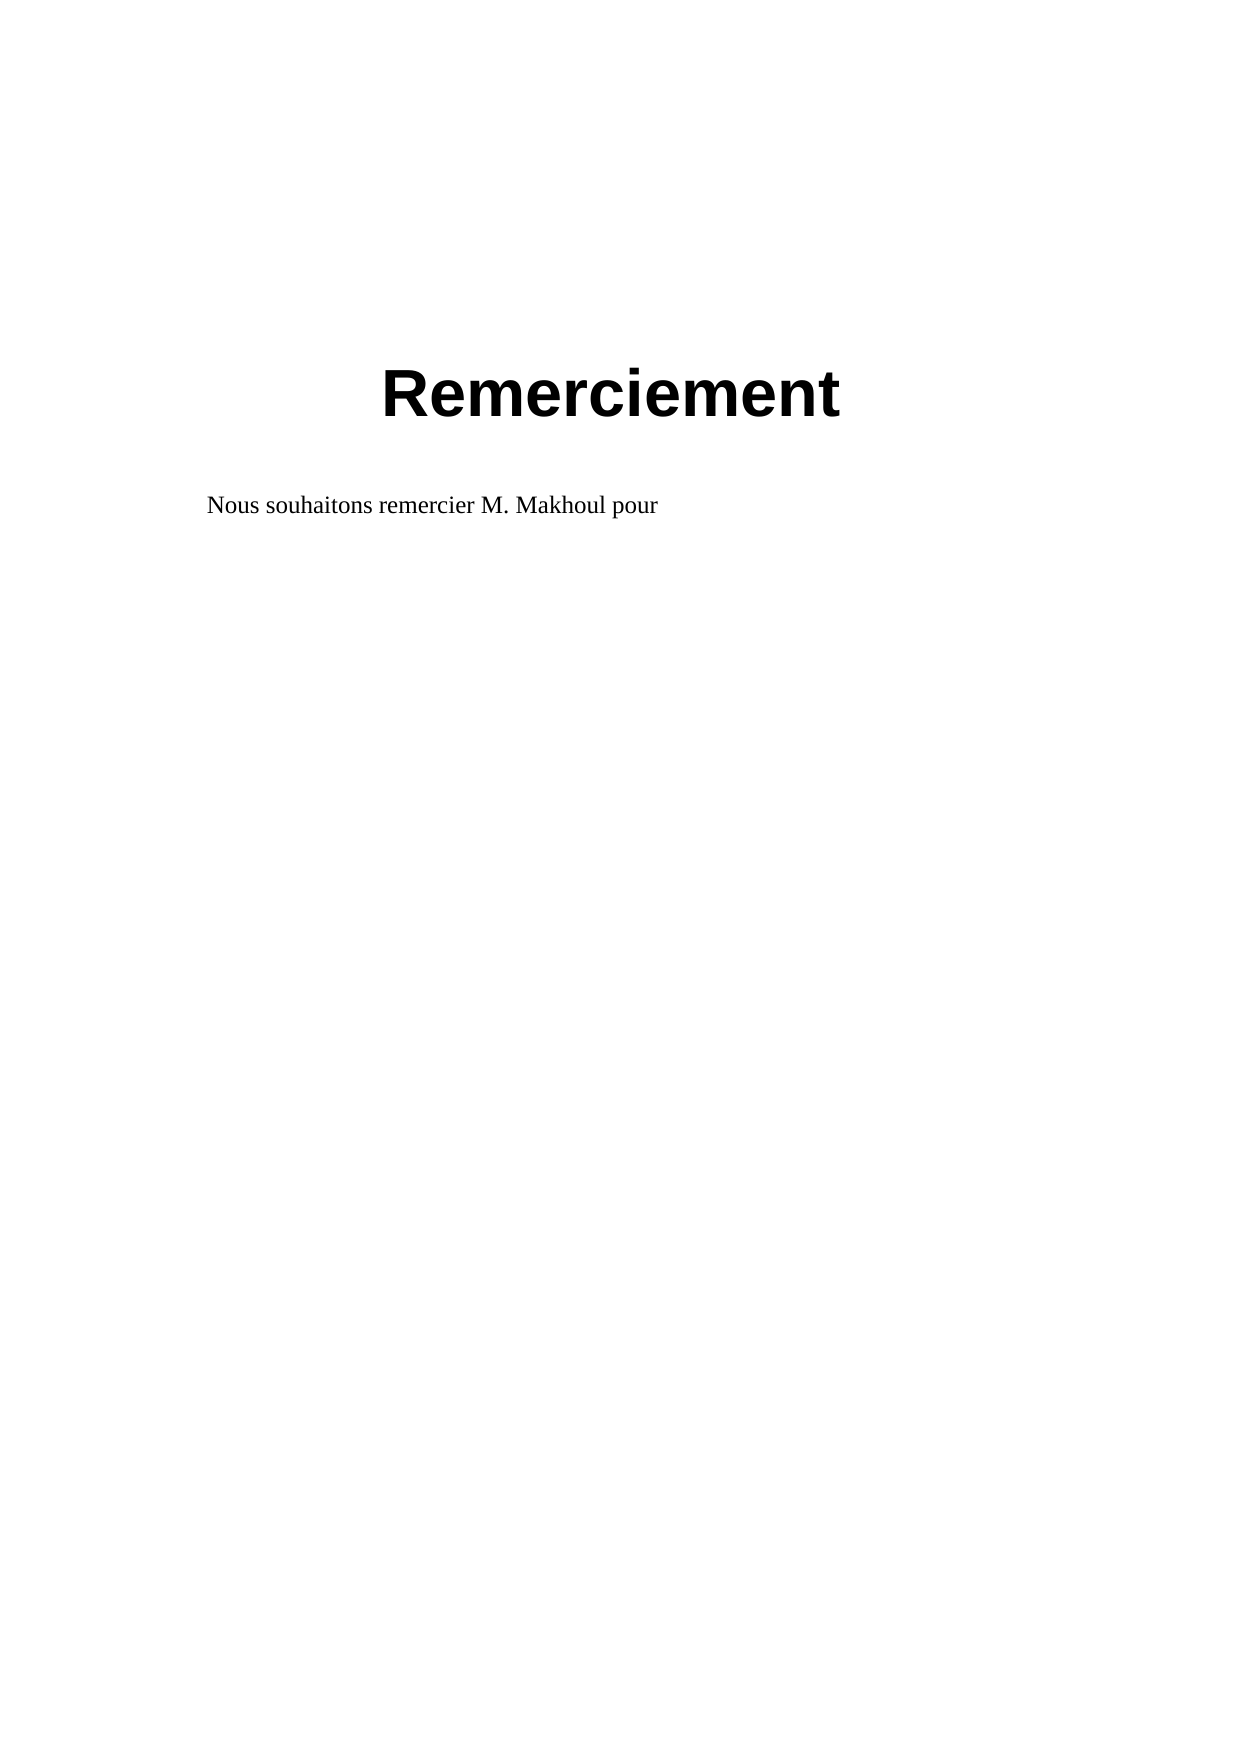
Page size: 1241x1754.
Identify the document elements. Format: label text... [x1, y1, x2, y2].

text Nous souhaitons remercier M. Makhoul pour [118, 490, 1122, 519]
subtitle Remerciement [118, 354, 1122, 431]
